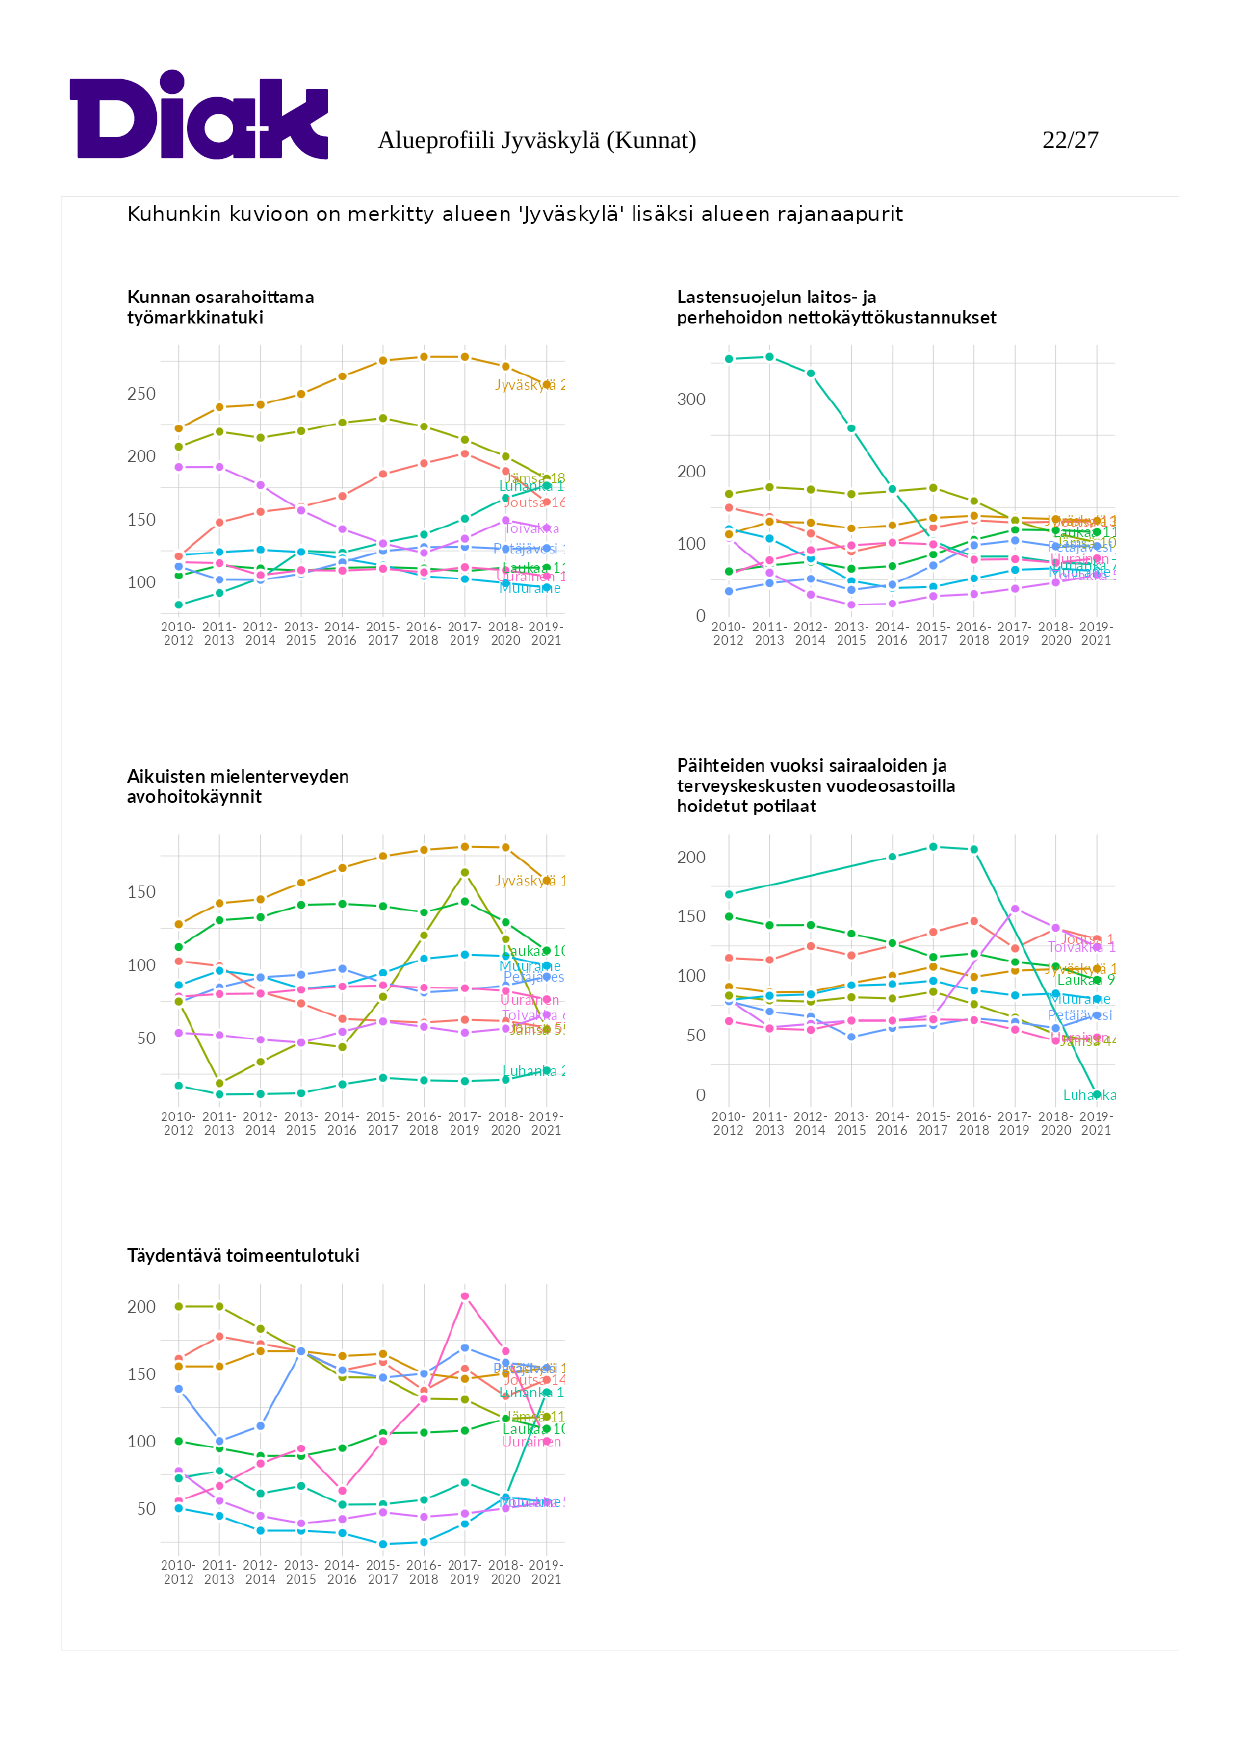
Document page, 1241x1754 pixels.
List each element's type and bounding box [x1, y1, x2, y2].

picture [61, 196, 1179, 1651]
